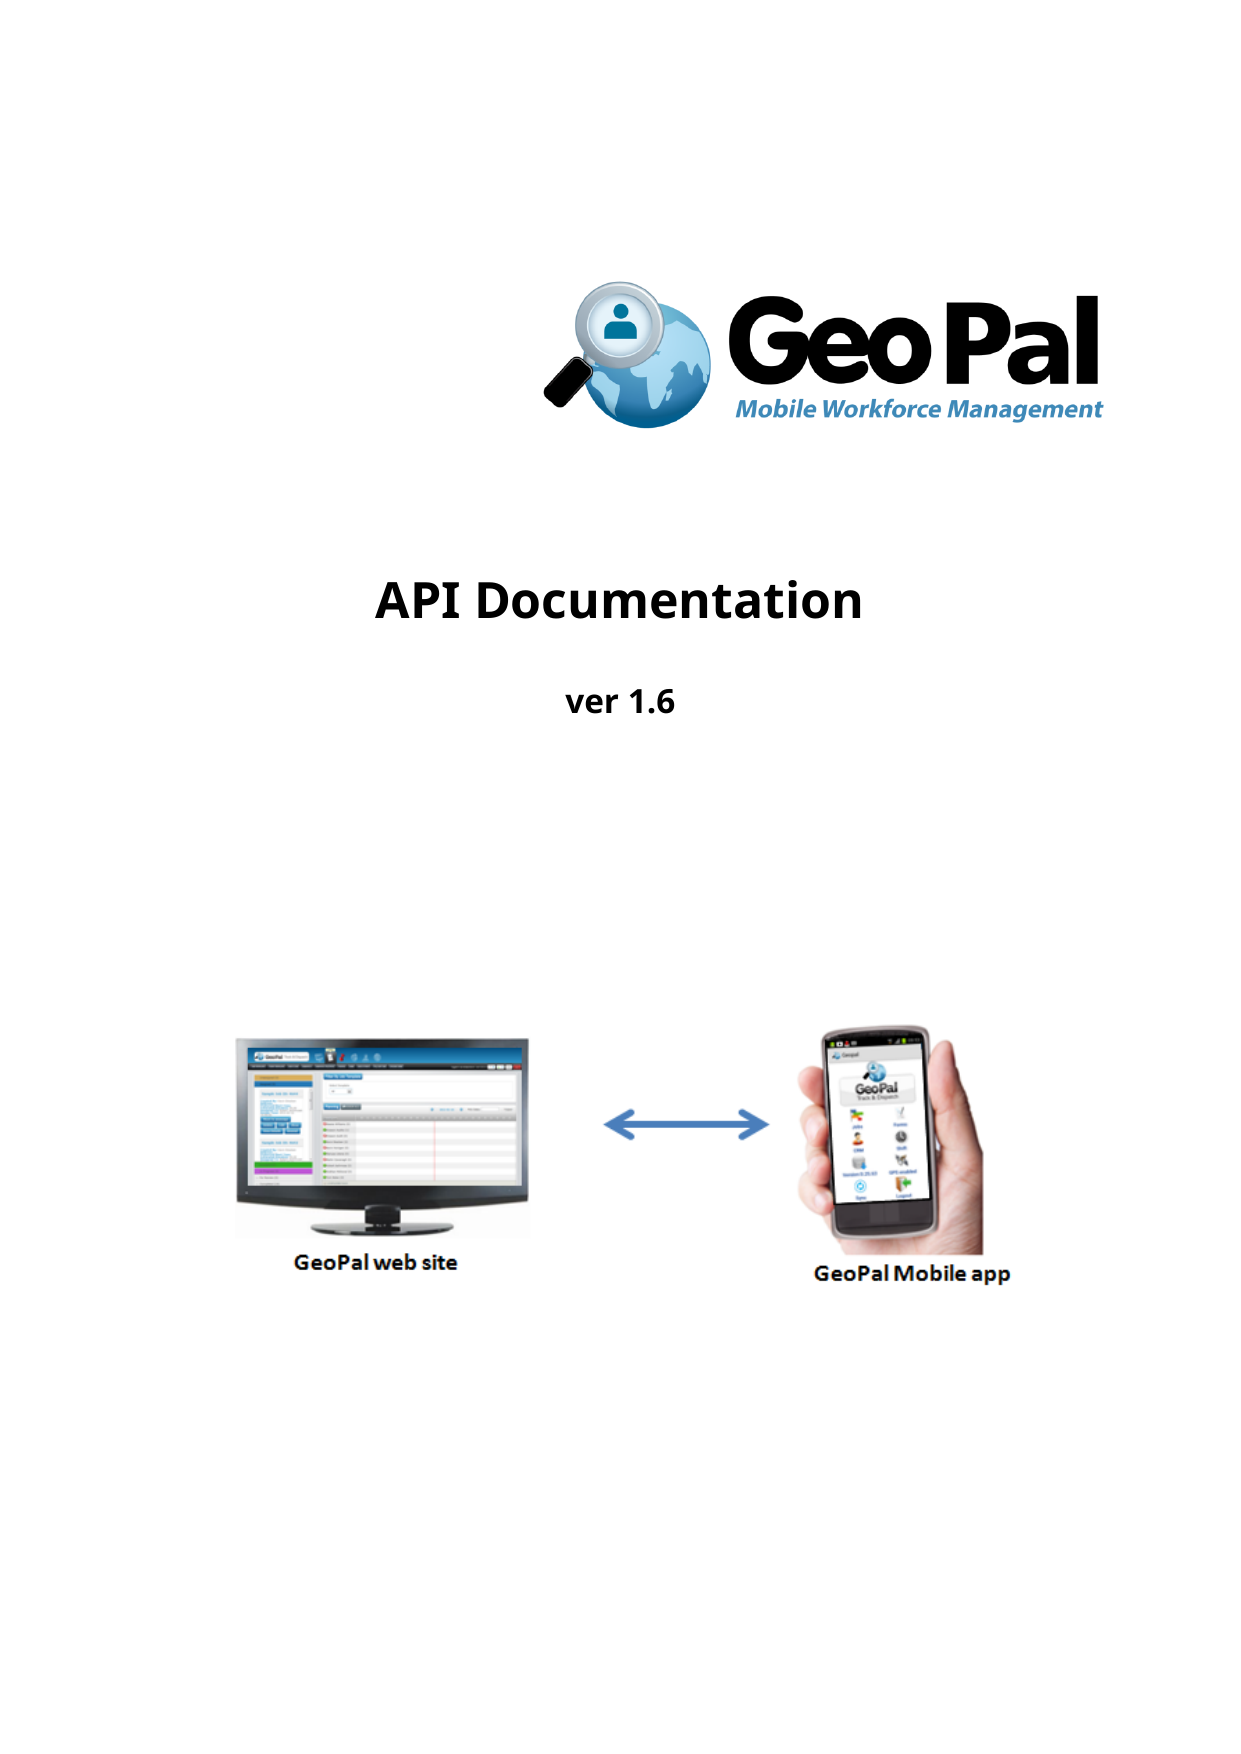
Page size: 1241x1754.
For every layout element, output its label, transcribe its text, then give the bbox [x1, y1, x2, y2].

picture [532, 274, 1116, 437]
table_header [91, 242, 519, 501]
table_header [520, 242, 1149, 501]
text API Documentation [112, 564, 1128, 633]
picture [223, 997, 1017, 1299]
text ver 1.6 [112, 678, 1128, 723]
